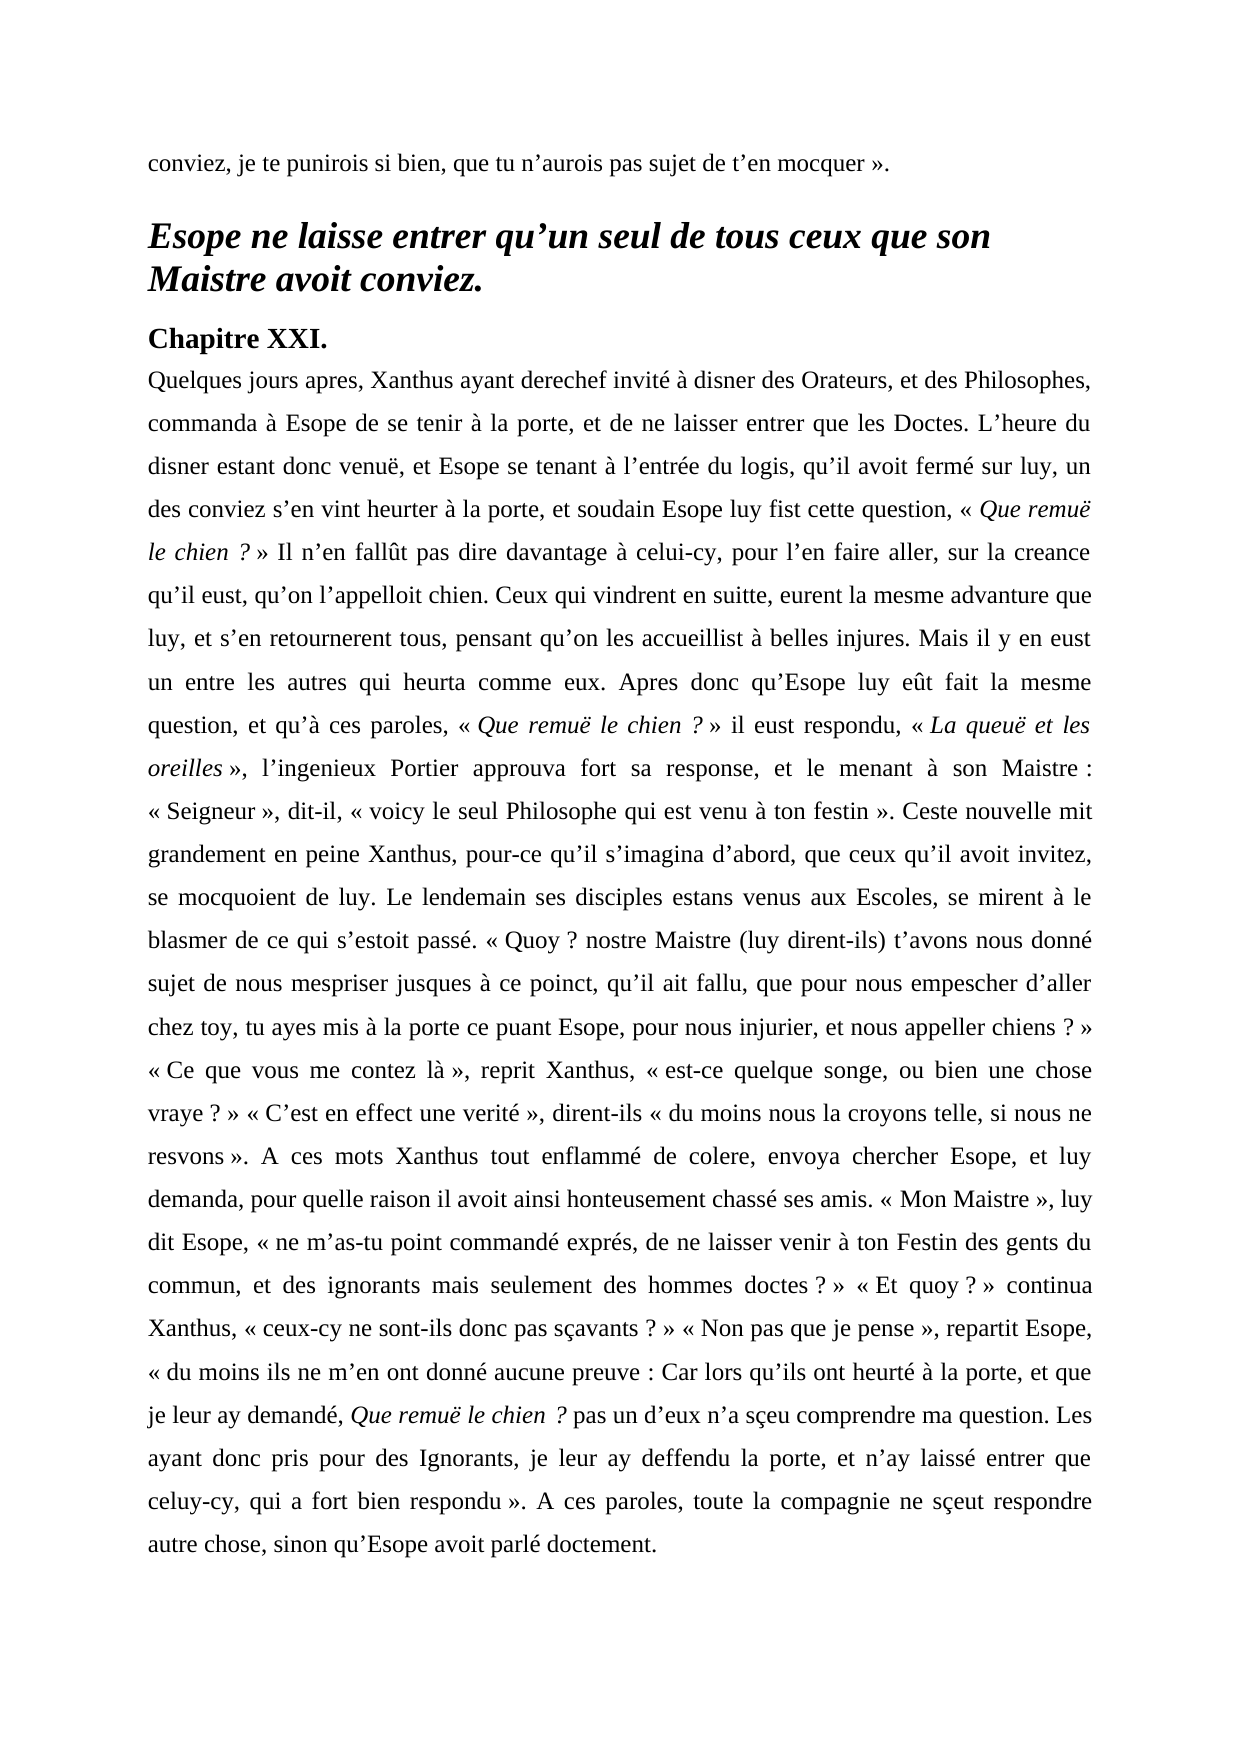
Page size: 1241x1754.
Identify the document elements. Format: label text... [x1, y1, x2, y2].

text Chapitre XXI. [148, 321, 1093, 354]
text Quelques jours apres, Xanthus ayant derechef invité à disner des Orateurs, et des Philosophes, commanda à Esope de se tenir à la porte, et de ne laisser entrer que les Doctes. L’heure du disner estant donc venuë, et Esope se tenant à l’entrée du logis, qu’il avoit fermé sur luy, un des conviez s’en vint heurter à la porte, et soudain Esope luy fist cette question, « Que remuë le chien ? » Il n’en fallût pas dire davantage à celui-cy, pour l’en faire aller, sur la creance qu’il eust, qu’on l’appelloit chien. Ceux qui vindrent en suitte, eurent la mesme advanture que luy, et s’en retournerent tous, pensant qu’on les accueillist à belles injures. Mais il y en eust un entre les autres qui heurta comme eux. Apres donc qu’Esope luy eût fait la mesme question, et qu’à ces paroles, « Que remuë le chien ? » il eust respondu, « La queuë et les oreilles », l’ingenieux Portier approuva fort sa response, et le menant à son Maistre : « Seigneur », dit-il, « voicy le seul Philosophe qui est venu à ton festin ». Ceste nouvelle mit grandement en peine Xanthus, pour-ce qu’il s’imagina d’abord, que ceux qu’il avoit invitez, se mocquoient de luy. Le lendemain ses disciples estans venus aux Escoles, se mirent à le blasmer de ce qui s’estoit passé. « Quoy ? nostre Maistre (luy dirent-ils) t’avons nous donné sujet de nous mespriser jusques à ce poinct, qu’il ait fallu, que pour nous empescher d’aller chez toy, tu ayes mis à la porte ce puant Esope, pour nous injurier, et nous appeller chiens ? » « Ce que vous me contez là », reprit Xanthus, « est-ce quelque songe, ou bien une chose vraye ? » « C’est en effect une verité », dirent-ils « du moins nous la croyons telle, si nous ne resvons ». A ces mots Xanthus tout enflammé de colere, envoya chercher Esope, et luy demanda, pour quelle raison il avoit ainsi honteusement chassé ses amis. « Mon Maistre », luy dit Esope, « ne m’as-tu point commandé exprés, de ne laisser venir à ton Festin des gents du commun, et des ignorants mais seulement des hommes doctes ? » « Et quoy ? » continua Xanthus, « ceux-cy ne sont-ils donc pas sçavants ? » « Non pas que je pense », repartit Esope, « du moins ils ne m’en ont donné aucune preuve : Car lors qu’ils ont heurté à la porte, et que je leur ay demandé, Que remuë le chien ? pas un d’eux n’a sçeu comprendre ma question. Les ayant donc pris pour des Ignorants, je leur ay deffendu la porte, et n’ay laissé entrer que celuy-cy, qui a fort bien respondu ». A ces paroles, toute la compagnie ne sçeut respondre autre chose, sinon qu’Esope avoit parlé doctement. [148, 365, 1093, 1558]
text conviez, je te punirois si bien, que tu n’aurois pas sujet de t’en mocquer ». [148, 148, 1093, 176]
subtitle Esope ne laisse entrer qu’un seul de tous ceux que son Maistre avoit conviez. [148, 214, 1093, 300]
